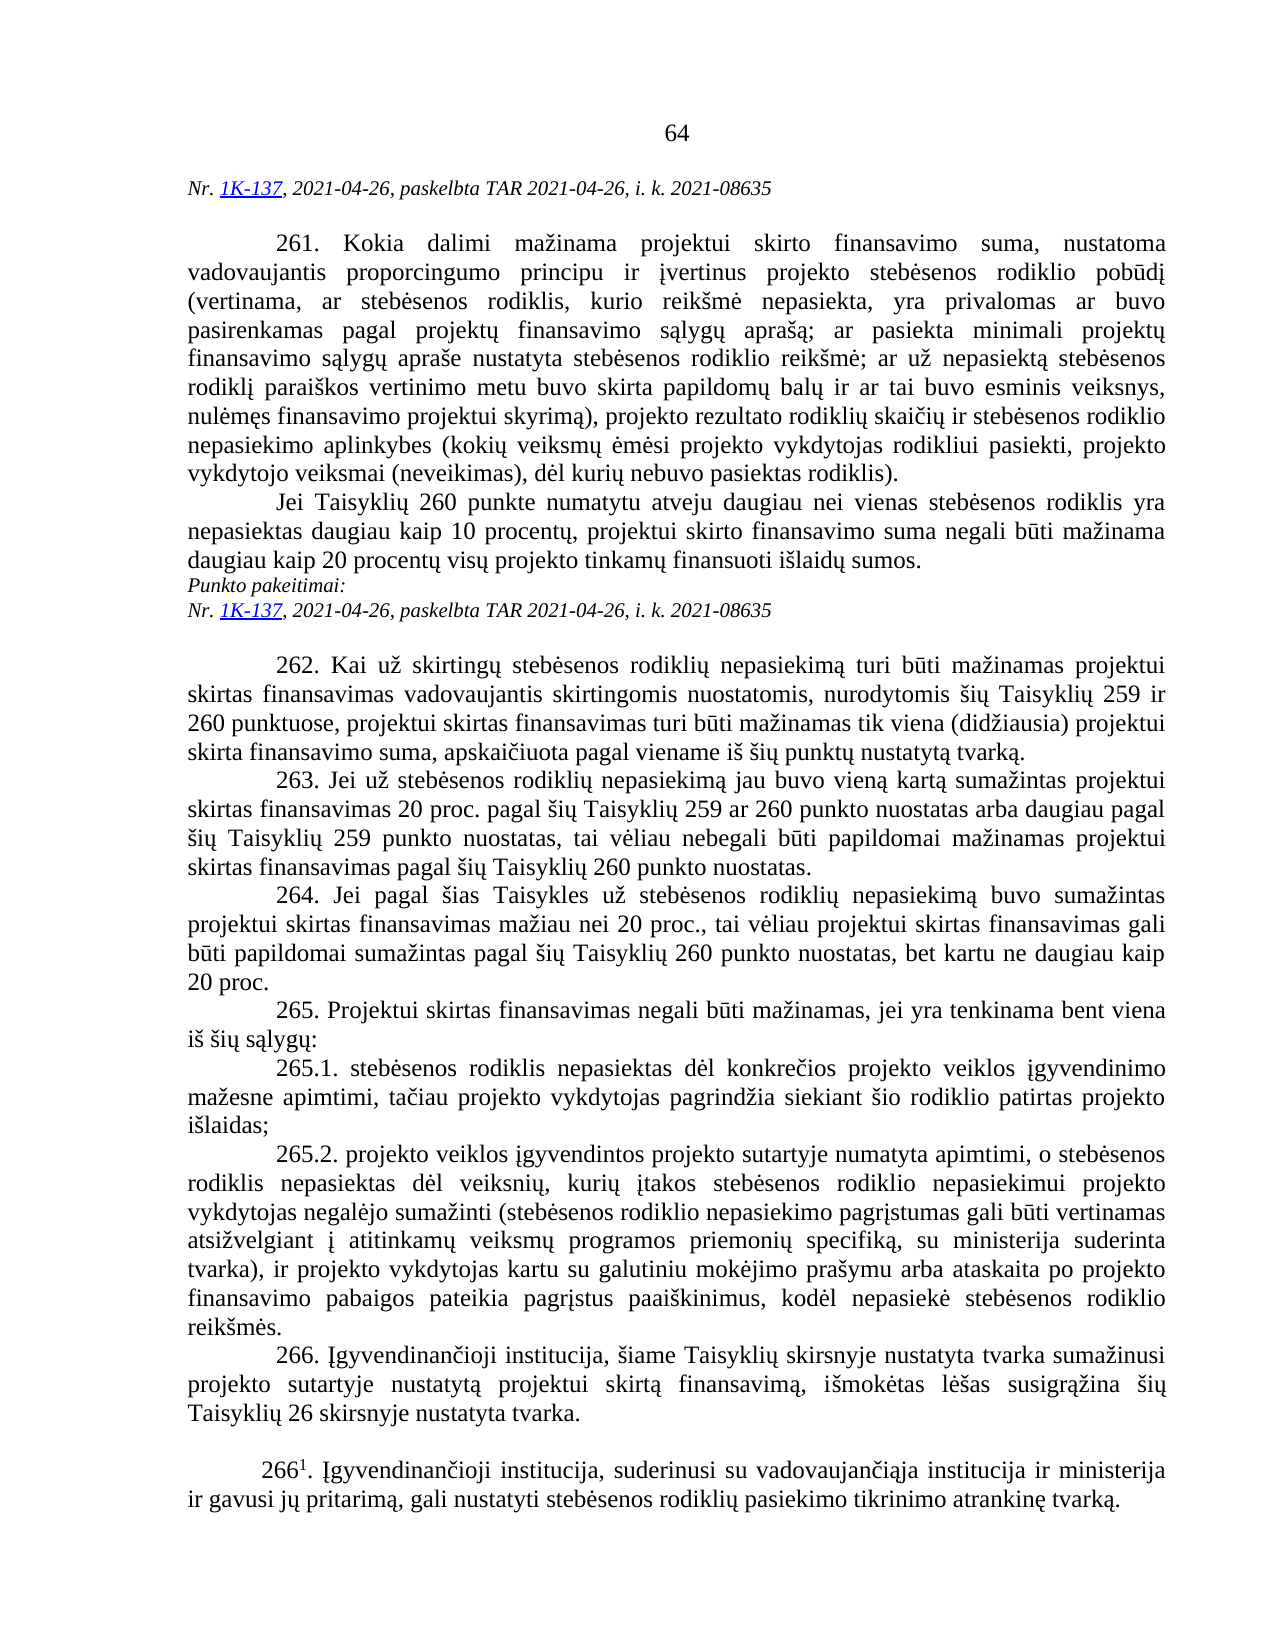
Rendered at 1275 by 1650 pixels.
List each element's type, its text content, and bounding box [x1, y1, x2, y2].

text Jei Taisyklių 260 punkte numatytu atveju daugiau nei vienas stebėsenos rodiklis yra nepasiektas daugiau kaip 10 procentų, projektui skirto finansavimo suma negali būti mažinama daugiau kaip 20 procentų visų projekto tinkamų finansuoti išlaidų sumos. [187, 487, 1167, 573]
text 265.2. projekto veiklos įgyvendintos projekto sutartyje numatyta apimtimi, o stebėsenos rodiklis nepasiektas dėl veiksnių, kurių įtakos stebėsenos rodiklio nepasiekimui projekto vykdytojas negalėjo sumažinti (stebėsenos rodiklio nepasiekimo pagrįstumas gali būti vertinamas atsižvelgiant į atitinkamų veiksmų programos priemonių specifiką, su ministerija suderinta tvarka), ir projekto vykdytojas kartu su galutiniu mokėjimo prašymu arba ataskaita po projekto finansavimo pabaigos pateikia pagrįstus paaiškinimus, kodėl nepasiekė stebėsenos rodiklio reikšmės. [187, 1139, 1167, 1340]
text 265.1. stebėsenos rodiklis nepasiektas dėl konkrečios projekto veiklos įgyvendinimo mažesne apimtimi, tačiau projekto vykdytojas pagrindžia siekiant šio rodiklio patirtas projekto išlaidas; [187, 1053, 1167, 1139]
text 261. Kokia dalimi mažinama projektui skirto finansavimo suma, nustatoma vadovaujantis proporcingumo principu ir įvertinus projekto stebėsenos rodiklio pobūdį (vertinama, ar stebėsenos rodiklis, kurio reikšmė nepasiekta, yra privalomas ar buvo pasirenkamas pagal projektų finansavimo sąlygų aprašą; ar pasiekta minimali projektų finansavimo sąlygų apraše nustatyta stebėsenos rodiklio reikšmė; ar už nepasiektą stebėsenos rodiklį paraiškos vertinimo metu buvo skirta papildomų balų ir ar tai buvo esminis veiksnys, nulėmęs finansavimo projektui skyrimą), projekto rezultato rodiklių skaičių ir stebėsenos rodiklio nepasiekimo aplinkybes (kokių veiksmų ėmėsi projekto vykdytojas rodikliui pasiekti, projekto vykdytojo veiksmai (neveikimas), dėl kurių nebuvo pasiektas rodiklis). [187, 228, 1167, 487]
text 262. Kai už skirtingų stebėsenos rodiklių nepasiekimą turi būti mažinamas projektui skirtas finansavimas vadovaujantis skirtingomis nuostatomis, nurodytomis šių Taisyklių 259 ir 260 punktuose, projektui skirtas finansavimas turi būti mažinamas tik viena (didžiausia) projektui skirta finansavimo suma, apskaičiuota pagal viename iš šių punktų nustatytą tvarką. [187, 650, 1167, 765]
text Nr. 1K-137, 2021-04-26, paskelbta TAR 2021-04-26, i. k. 2021-08635 [187, 176, 1167, 200]
text 263. Jei už stebėsenos rodiklių nepasiekimą jau buvo vieną kartą sumažintas projektui skirtas finansavimas 20 proc. pagal šių Taisyklių 259 ar 260 punkto nuostatas arba daugiau pagal šių Taisyklių 259 punkto nuostatas, tai vėliau nebegali būti papildomai mažinamas projektui skirtas finansavimas pagal šių Taisyklių 260 punkto nuostatas. [187, 765, 1167, 880]
text Nr. 1K-137, 2021-04-26, paskelbta TAR 2021-04-26, i. k. 2021-08635 [187, 597, 1167, 622]
text 266. Įgyvendinančioji institucija, šiame Taisyklių skirsnyje nustatyta tvarka sumažinusi projekto sutartyje nustatytą projektui skirtą finansavimą, išmokėtas lėšas susigrąžina šių Taisyklių 26 skirsnyje nustatyta tvarka. [187, 1340, 1167, 1427]
text 265. Projektui skirtas finansavimas negali būti mažinamas, jei yra tenkinama bent viena iš šių sąlygų: [187, 995, 1167, 1053]
text 2661. Įgyvendinančioji institucija, suderinusi su vadovaujančiąja institucija ir ministerija ir gavusi jų pritarimą, gali nustatyti stebėsenos rodiklių pasiekimo tikrinimo atrankinę tvarką. [187, 1455, 1167, 1513]
text 264. Jei pagal šias Taisykles už stebėsenos rodiklių nepasiekimą buvo sumažintas projektui skirtas finansavimas mažiau nei 20 proc., tai vėliau projektui skirtas finansavimas gali būti papildomai sumažintas pagal šių Taisyklių 260 punkto nuostatas, bet kartu ne daugiau kaip 20 proc. [187, 880, 1167, 995]
text Punkto pakeitimai: [187, 573, 1167, 597]
